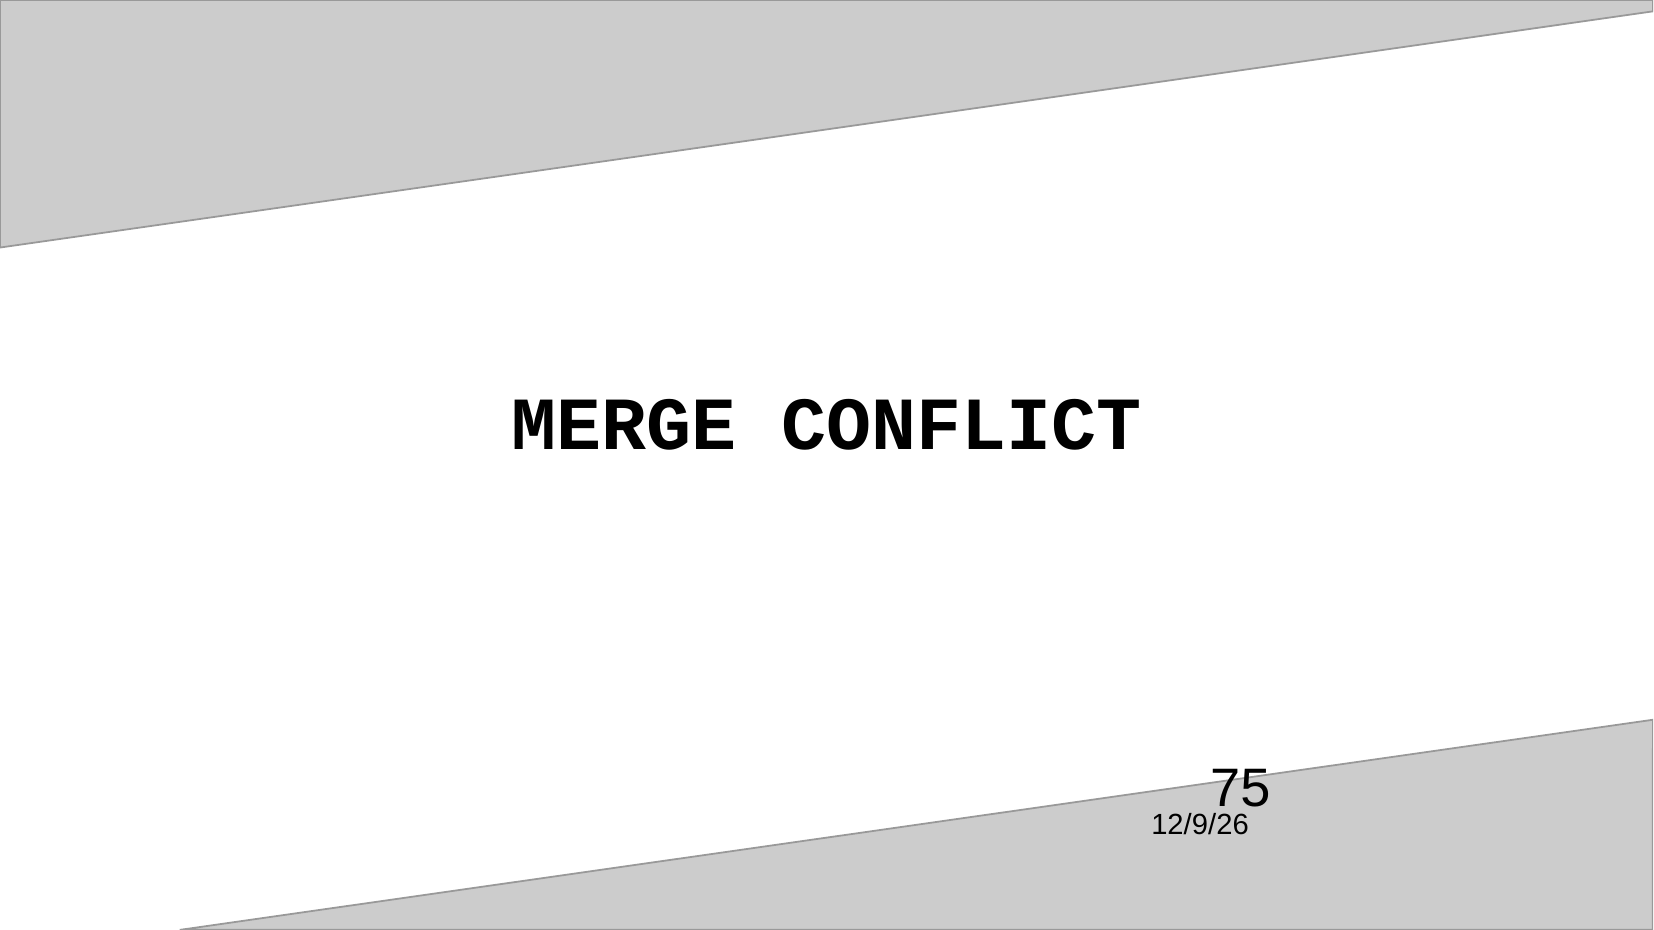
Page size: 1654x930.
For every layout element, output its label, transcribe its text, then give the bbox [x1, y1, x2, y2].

text_box 7/1/2023 [1151, 805, 1624, 871]
text_box [1210, 752, 1624, 817]
title MERGE CONFLICT [88, 374, 1565, 466]
